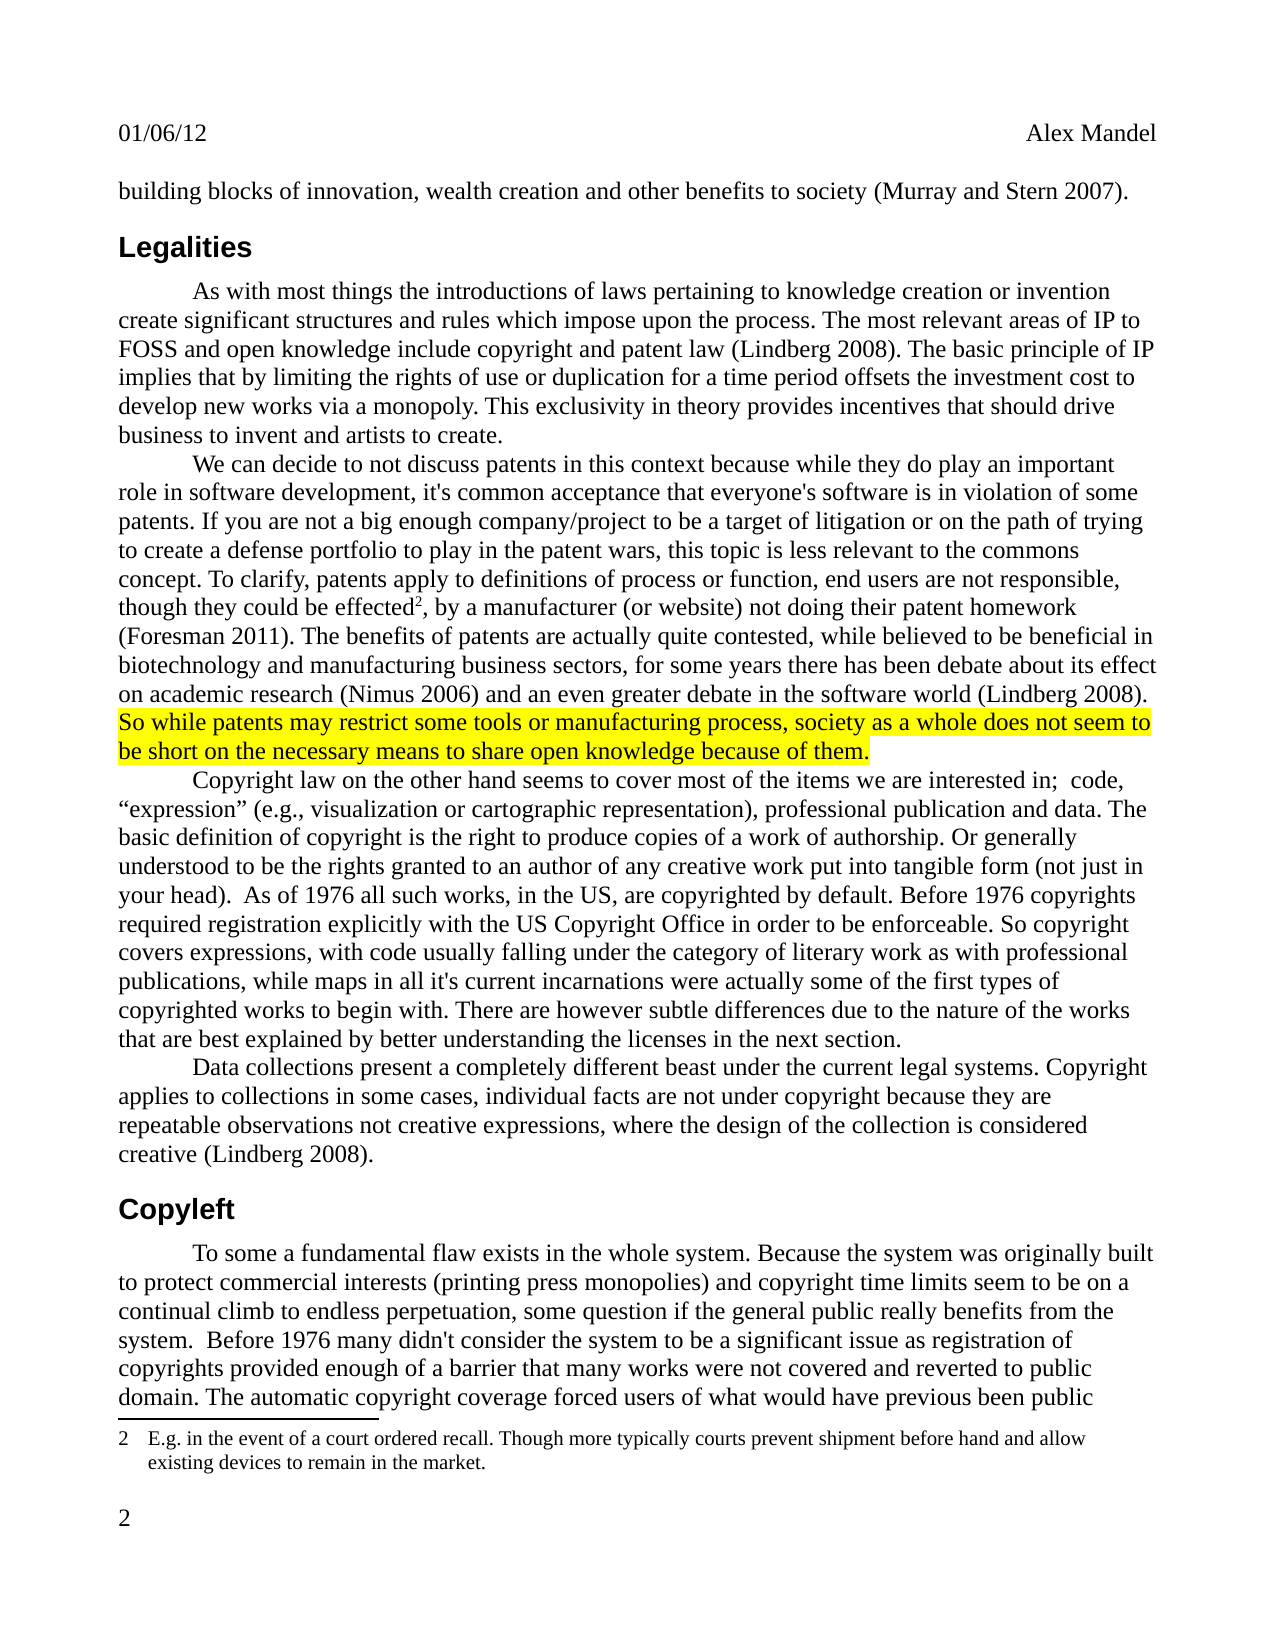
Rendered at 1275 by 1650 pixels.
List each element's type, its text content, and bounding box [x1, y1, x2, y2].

text To some a fundamental flaw exists in the whole system. Because the system was originally built to protect commercial interests (printing press monopolies) and copyright time limits seem to be on a continual climb to endless perpetuation, some question if the general public really benefits from the system. Before 1976 many didn't consider the system to be a significant issue as registration of copyrights provided enough of a barrier that many works were not covered and reverted to public domain. The automatic copyright coverage forced users of what would have previous been public [118, 1238, 1157, 1411]
text E.g. in the event of a court ordered recall. Though more typically courts prevent shipment before hand and allow existing devices to remain in the market. [118, 1426, 1157, 1474]
subtitle Legalities [118, 230, 1157, 264]
text We can decide to not discuss patents in this context because while they do play an important role in software development, it's common acceptance that everyone's software is in violation of some patents. If you are not a big enough company/project to be a target of litigation or on the path of trying to create a defense portfolio to play in the patent wars, this topic is less relevant to the commons concept. To clarify, patents apply to definitions of process or function, end users are not responsible, though they could be effected, by a manufacturer (or website) not doing their patent homework (Foresman 2011). The benefits of patents are actually quite contested, while believed to be beneficial in biotechnology and manufacturing business sectors, for some years there has been debate about its effect on academic research (Nimus 2006) and an even greater debate in the software world (Lindberg 2008). So while patents may restrict some tools or manufacturing process, society as a whole does not seem to be short on the necessary means to share open knowledge because of them. [118, 449, 1157, 765]
text building blocks of innovation, wealth creation and other benefits to society (Murray and Stern 2007). [118, 176, 1157, 205]
text As with most things the introductions of laws pertaining to knowledge creation or invention create significant structures and rules which impose upon the process. The most relevant areas of IP to FOSS and open knowledge include copyright and patent law (Lindberg 2008). The basic principle of IP implies that by limiting the rights of use or duplication for a time period offsets the investment cost to develop new works via a monopoly. This exclusivity in theory provides incentives that should drive business to invent and artists to create. [118, 276, 1157, 449]
text Data collections present a completely different beast under the current legal systems. Copyright applies to collections in some cases, individual facts are not under copyright because they are repeatable observations not creative expressions, where the design of the collection is considered creative (Lindberg 2008). [118, 1052, 1157, 1167]
subtitle Copyleft [118, 1192, 1157, 1226]
text Copyright law on the other hand seems to cover most of the items we are interested in; code, “expression” (e.g., visualization or cartographic representation), professional publication and data. The basic definition of copyright is the right to produce copies of a work of authorship. Or generally understood to be the rights granted to an author of any creative work put into tangible form (not just in your head). As of 1976 all such works, in the US, are copyrighted by default. Before 1976 copyrights required registration explicitly with the US Copyright Office in order to be enforceable. So copyright covers expressions, with code usually falling under the category of literary work as with professional publications, while maps in all it's current incarnations were actually some of the first types of copyrighted works to begin with. There are however subtle differences due to the nature of the works that are best explained by better understanding the licenses in the next section. [118, 765, 1157, 1052]
